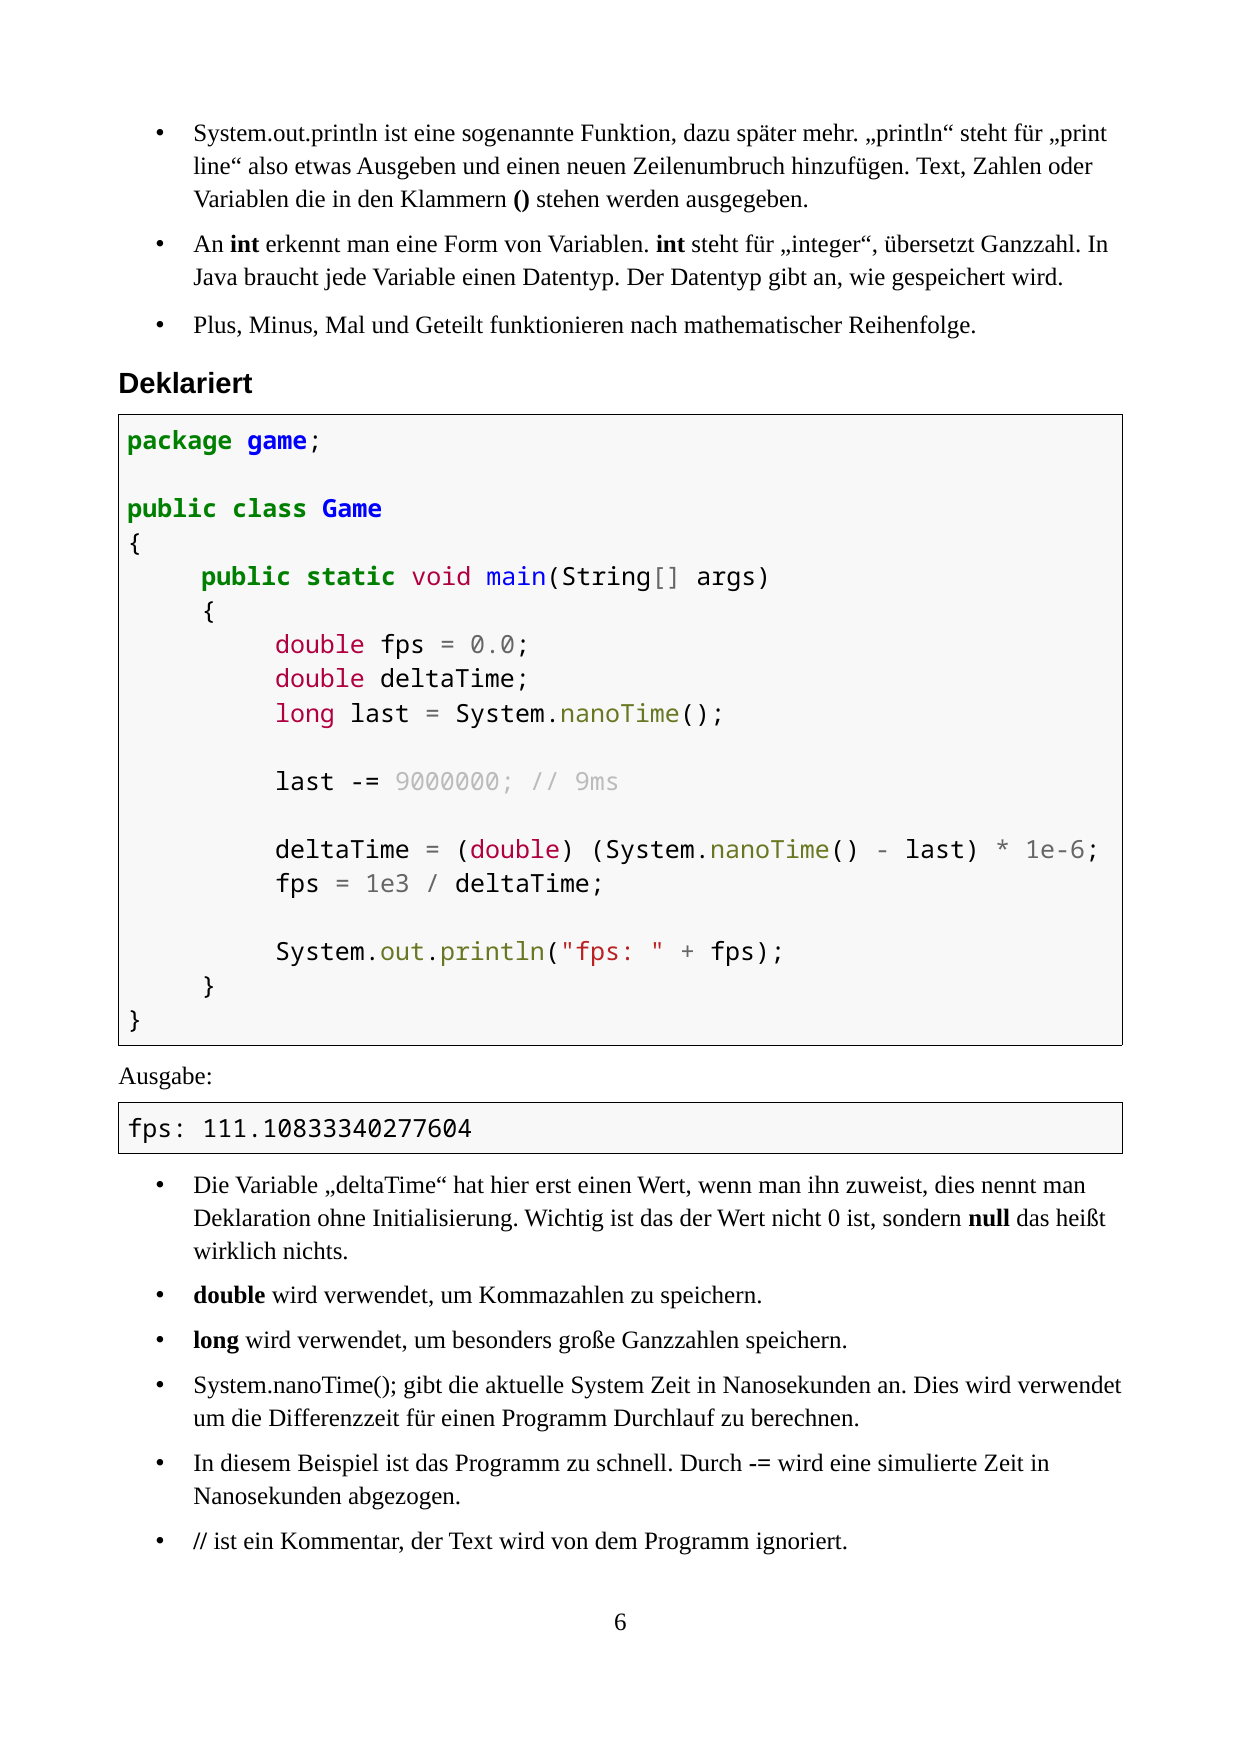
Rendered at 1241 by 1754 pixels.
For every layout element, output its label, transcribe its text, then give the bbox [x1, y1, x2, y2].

text public class Game [127, 491, 1113, 525]
list An int erkennt man eine Form von Variablen. int steht für „integer“, übersetzt Ganzzahl. In Java braucht jede Variable einen Datentyp. Der Datentyp gibt an, wie gespeichert wird. [156, 229, 1122, 291]
text { [127, 593, 1113, 627]
text double fps = 0.0; [127, 627, 1113, 661]
text { [127, 525, 1113, 559]
list In diesem Beispiel ist das Programm zu schnell. Durch -= wird eine simulierte Zeit in Nanosekunden abgezogen. [156, 1448, 1122, 1510]
text Ausgabe: [118, 1046, 1122, 1090]
list Plus, Minus, Mal und Geteilt funktionieren nach mathematischer Reihenfolge. [156, 310, 1122, 338]
text } [127, 968, 1113, 1002]
subtitle Deklariert [94, 366, 1122, 399]
list System.nanoTime(); gibt die aktuelle System Zeit in Nanosekunden an. Dies wird verwendet um die Differenzzeit für einen Programm Durchlauf zu berechnen. [156, 1370, 1122, 1432]
text last -= 9000000; // 9ms [127, 763, 1113, 797]
text public static void main(String[] args) [127, 559, 1113, 593]
text package game; [127, 423, 1113, 457]
text fps: 111.10833340277604 [127, 1111, 1113, 1144]
list long wird verwendet, um besonders große Ganzzahlen speichern. [156, 1326, 1122, 1354]
text } [127, 1002, 1113, 1036]
list Die Variable „deltaTime“ hat hier erst einen Wert, wenn man ihn zuweist, dies nennt man Deklaration ohne Initialisierung. Wichtig ist das der Wert nicht 0 ist, sondern null das heißt wirklich nichts. [156, 1154, 1122, 1264]
text System.out.println("fps: " + fps); [127, 934, 1113, 968]
list double wird verwendet, um Kommazahlen zu speichern. [156, 1281, 1122, 1309]
text double deltaTime; [127, 661, 1113, 695]
text deltaTime = (double) (System.nanoTime() - last) * 1e-6; [127, 831, 1113, 866]
text fps = 1e3 / deltaTime; [127, 866, 1113, 899]
list // ist ein Kommentar, der Text wird von dem Programm ignoriert. [156, 1526, 1122, 1555]
text long last = System.nanoTime(); [127, 695, 1113, 729]
list System.out.println ist eine sogenannte Funktion, dazu später mehr. „println“ steht für „print line“ also etwas Ausgeben und einen neuen Zeilenumbruch hinzufügen. Text, Zahlen oder Variablen die in den Klammern () stehen werden ausgegeben. [156, 118, 1122, 213]
